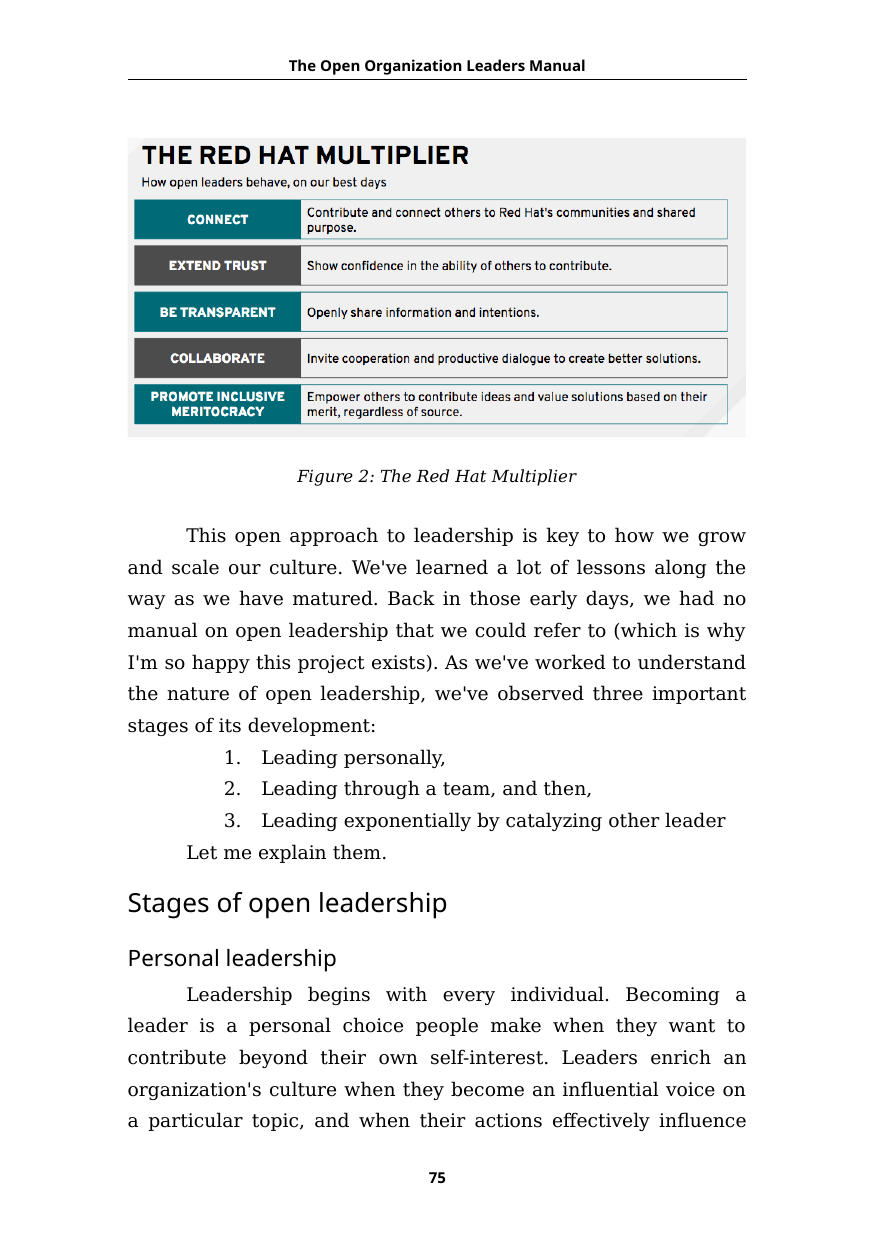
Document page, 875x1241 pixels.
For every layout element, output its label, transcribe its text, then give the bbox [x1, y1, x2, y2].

text This open approach to leadership is key to how we grow and scale our culture. We've learned a lot of lessons along the way as we have matured. Back in those early days, we had no manual on open leadership that we could refer to (which is why I'm so happy this project exists). As we've worked to understand the nature of open leadership, we've observed three important stages of its development: [127, 525, 747, 737]
list Leading through a team, and then, [223, 778, 747, 800]
subtitle Personal leadership [127, 946, 747, 972]
text Figure 2: The Red Hat Multiplier [127, 467, 747, 486]
text Let me explain them. [127, 842, 747, 864]
subtitle Stages of open leadership [127, 888, 747, 918]
picture [127, 138, 746, 437]
text Leadership begins with every individual. Becoming a leader is a personal choice people make when they want to contribute beyond their own self-interest. Leaders enrich an organization's culture when they become an influential voice on a particular topic, and when their actions effectively influence [127, 984, 747, 1132]
list Leading exponentially by catalyzing other leader [223, 810, 747, 832]
list Leading personally, [223, 747, 747, 769]
